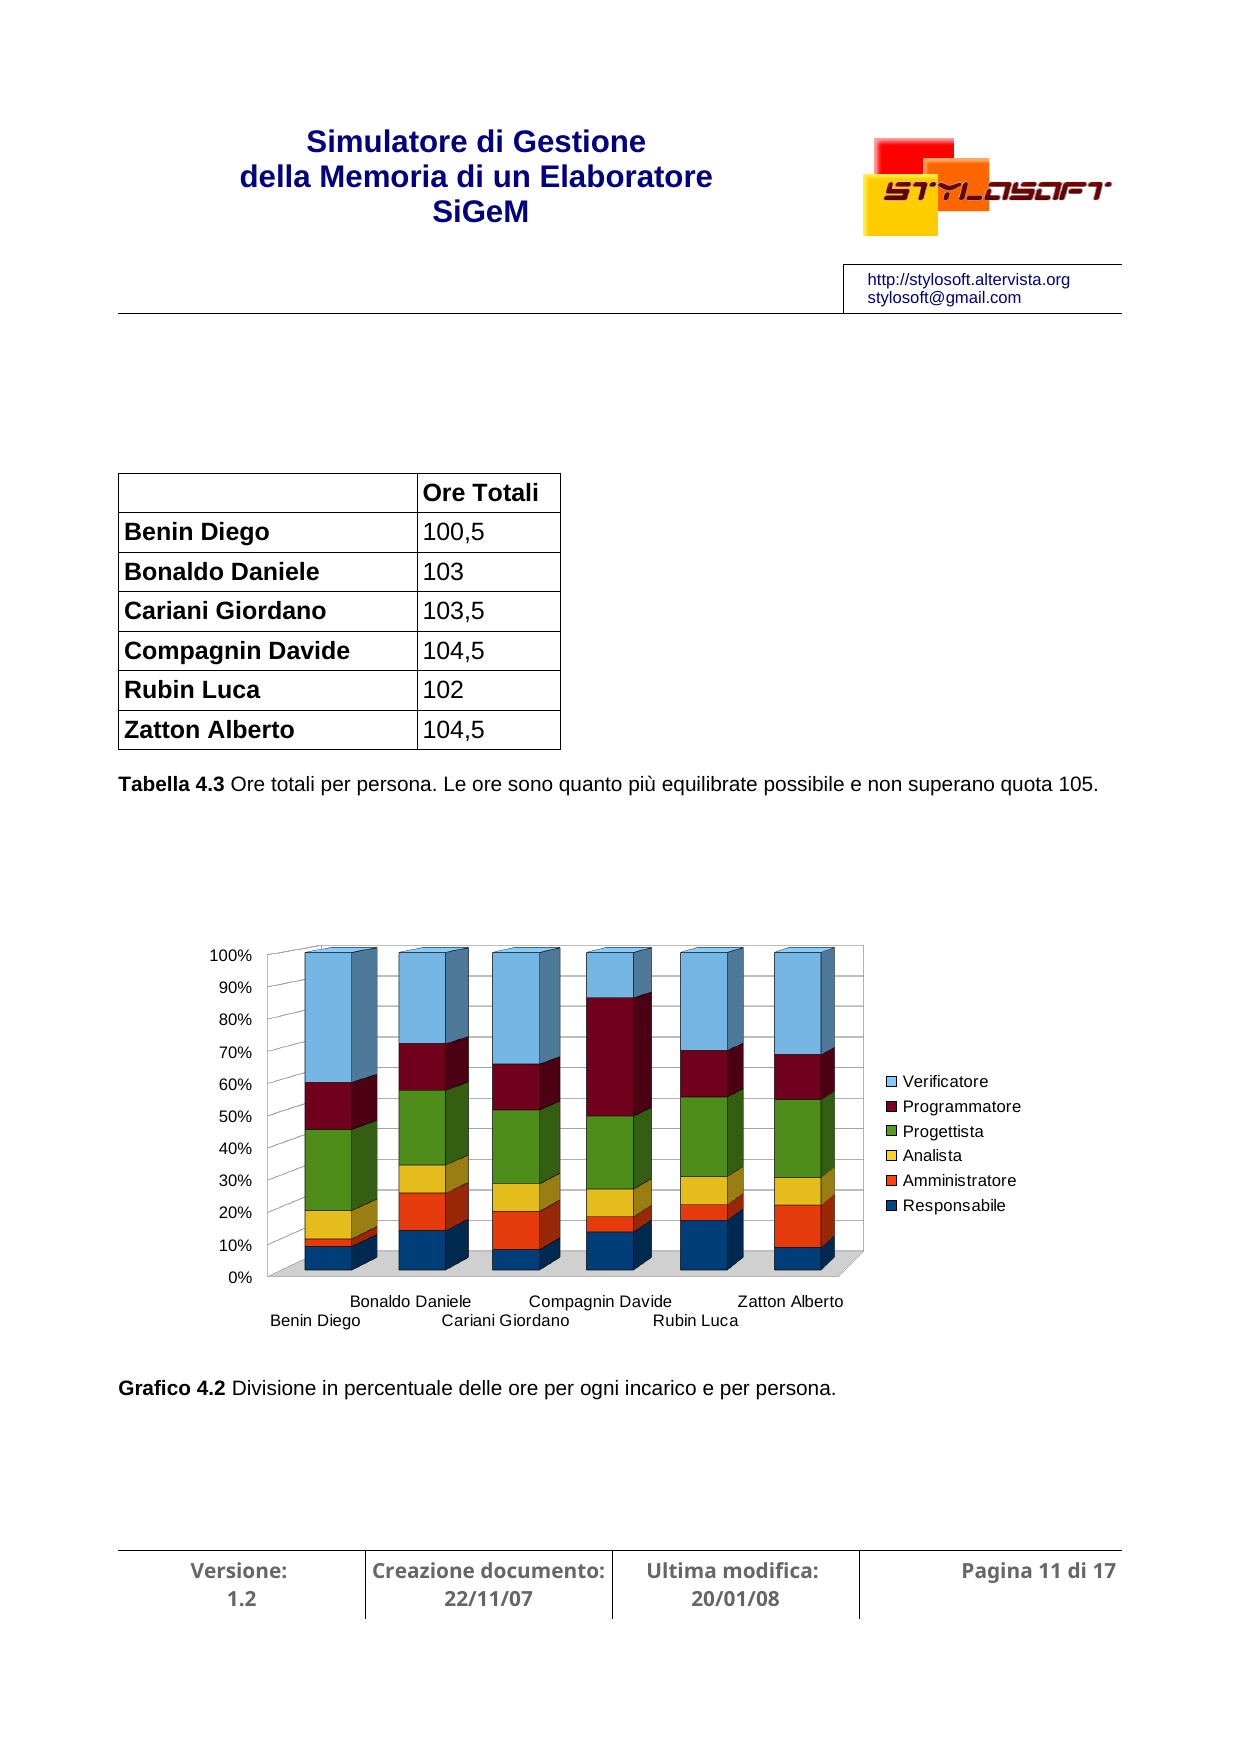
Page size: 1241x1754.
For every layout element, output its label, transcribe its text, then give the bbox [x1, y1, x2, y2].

table_cell Zatton Alberto [119, 711, 417, 749]
table_cell 102 [418, 671, 560, 709]
table_header Ore Totali [418, 474, 560, 512]
table_cell 104,5 [418, 711, 560, 749]
table_cell Cariani Giordano [119, 592, 417, 631]
table_cell Benin Diego [119, 513, 417, 552]
picture [848, 123, 1117, 247]
table_cell Bonaldo Daniele [119, 553, 417, 591]
table_cell 103 [418, 553, 560, 591]
table_cell 104,5 [418, 632, 560, 670]
table_cell Compagnin Davide [119, 632, 417, 670]
table_cell Rubin Luca [119, 671, 417, 709]
text Grafico 4.2 Divisione in percentuale delle ore per ogni incarico e per persona. [118, 1376, 1122, 1399]
table_cell 103,5 [418, 592, 560, 631]
table_header [119, 474, 417, 512]
text Tabella 4.3 Ore totali per persona. Le ore sono quanto più equilibrate possibile e non superano quota 105. [118, 772, 1122, 796]
table_cell 100,5 [418, 513, 560, 552]
